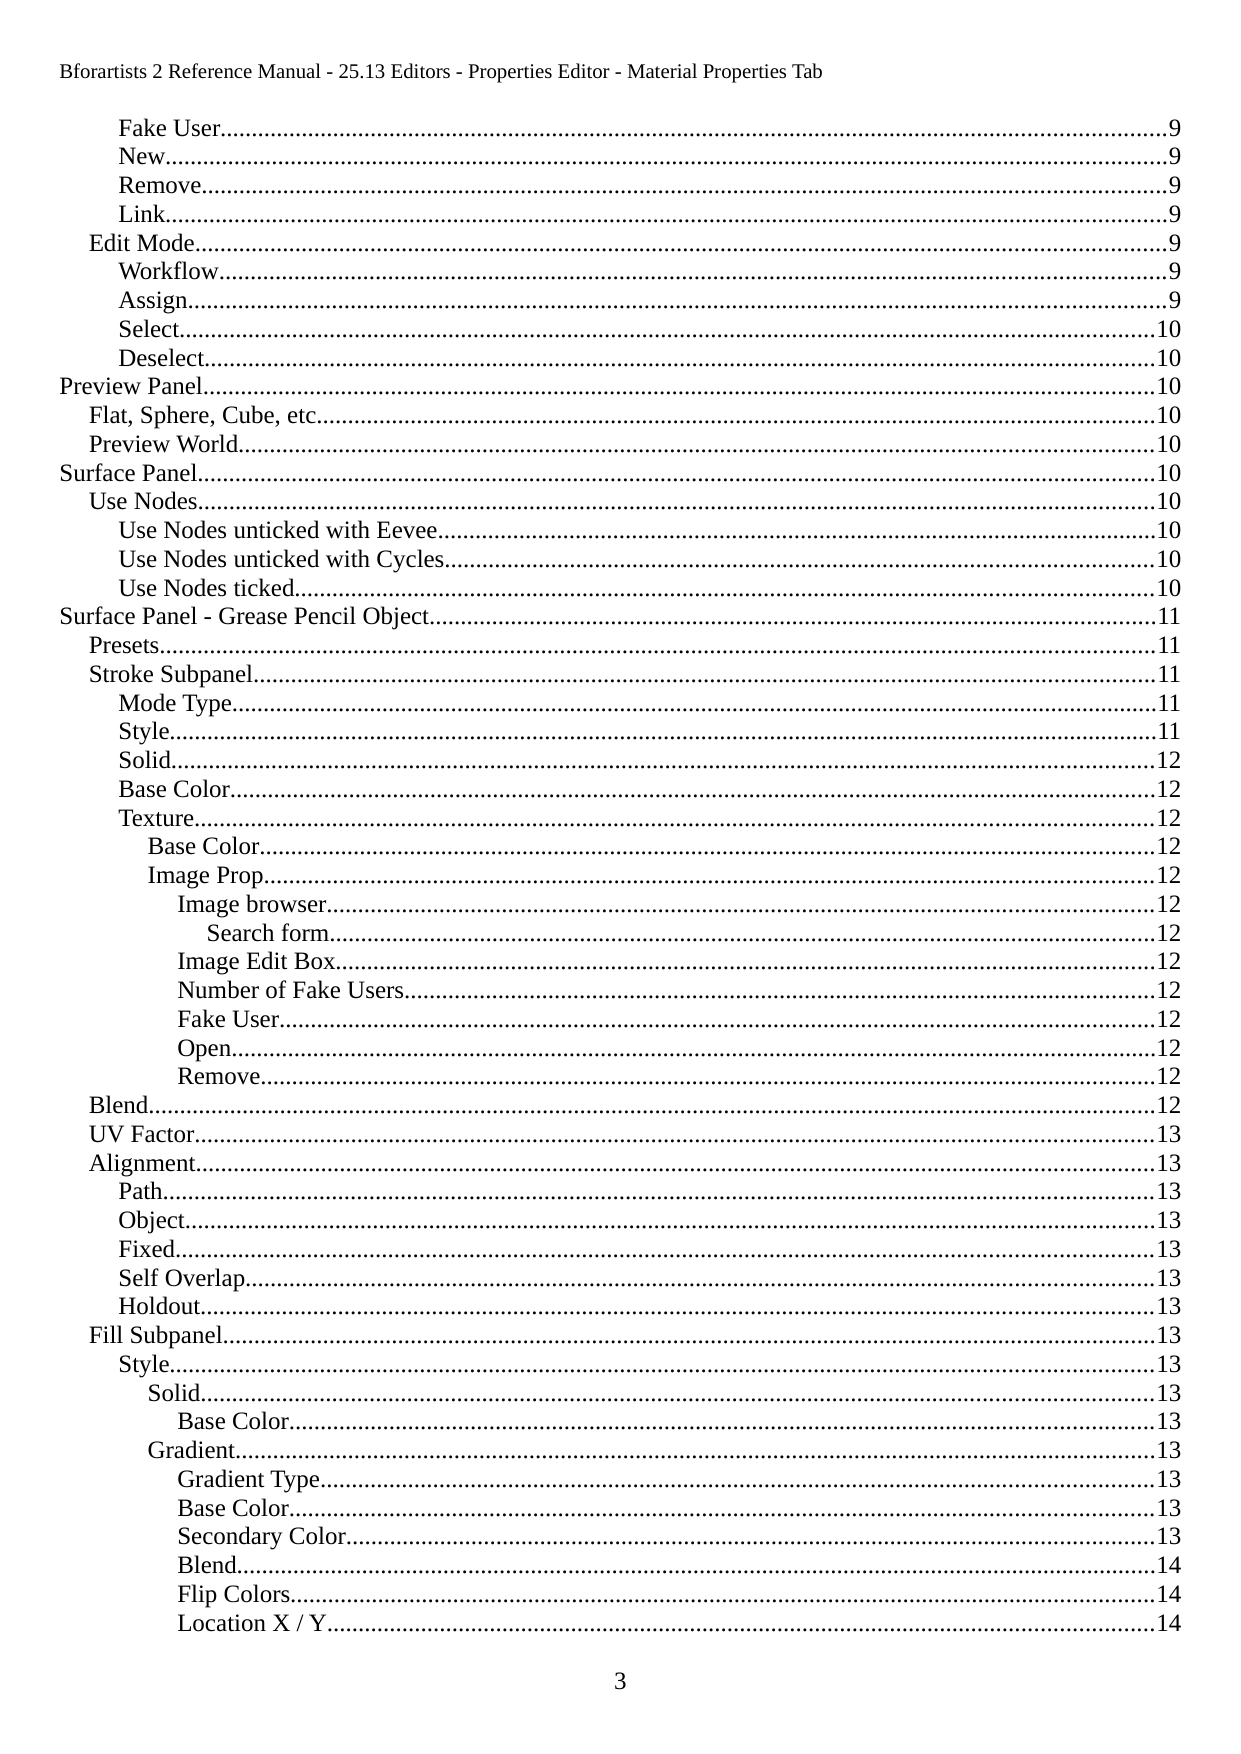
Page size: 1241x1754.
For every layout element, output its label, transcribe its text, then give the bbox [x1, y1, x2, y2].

text Workflow 9 [118, 256, 1181, 285]
text Use Nodes 10 [88, 486, 1181, 515]
text Base Color 13 [177, 1406, 1181, 1435]
text New 9 [118, 141, 1181, 170]
text Number of Fake Users 12 [177, 975, 1181, 1004]
text Image Edit Box 12 [177, 946, 1181, 975]
text Path 13 [118, 1176, 1181, 1205]
text Use Nodes ticked 10 [118, 573, 1181, 601]
text Fake User 12 [177, 1004, 1181, 1033]
text Base Color 13 [177, 1493, 1181, 1521]
text Open 12 [177, 1033, 1181, 1061]
text Gradient 13 [147, 1435, 1181, 1464]
text Mode Type 11 [118, 688, 1181, 716]
text Use Nodes unticked with Cycles 10 [118, 544, 1181, 573]
text UV Factor 13 [88, 1119, 1181, 1148]
text Holdout 13 [118, 1291, 1181, 1320]
text Solid 12 [118, 745, 1181, 774]
text Use Nodes unticked with Eevee 10 [118, 515, 1181, 544]
text Solid 13 [147, 1378, 1181, 1406]
text Remove 12 [177, 1061, 1181, 1090]
text Blend 14 [177, 1550, 1181, 1579]
text Fake User 9 [118, 113, 1181, 141]
text Object 13 [118, 1205, 1181, 1234]
text Stroke Subpanel 11 [88, 659, 1181, 688]
text Flip Colors 14 [177, 1579, 1181, 1608]
text Base Color 12 [147, 831, 1181, 860]
text Base Color 12 [118, 774, 1181, 803]
text Presets 11 [88, 630, 1181, 659]
text Fixed 13 [118, 1234, 1181, 1263]
text Edit Mode 9 [88, 228, 1181, 256]
text Link 9 [118, 199, 1181, 228]
text Secondary Color 13 [177, 1521, 1181, 1550]
text Assign 9 [118, 285, 1181, 314]
text Style 13 [118, 1349, 1181, 1378]
text Preview Panel 10 [59, 371, 1181, 400]
text Preview World 10 [88, 429, 1181, 458]
text Alignment 13 [88, 1148, 1181, 1176]
text Surface Panel - Grease Pencil Object 11 [59, 601, 1181, 630]
text Image browser 12 [177, 889, 1181, 918]
text Texture 12 [118, 803, 1181, 831]
text Gradient Type 13 [177, 1464, 1181, 1493]
text Fill Subpanel 13 [88, 1320, 1181, 1349]
text Style 11 [118, 716, 1181, 745]
text Location X / Y 14 [177, 1608, 1181, 1636]
text Surface Panel 10 [59, 458, 1181, 486]
text Select 10 [118, 314, 1181, 343]
text Remove 9 [118, 170, 1181, 199]
text Self Overlap 13 [118, 1263, 1181, 1291]
text Deselect 10 [118, 343, 1181, 371]
text Search form 12 [206, 918, 1181, 946]
text Blend 12 [88, 1090, 1181, 1119]
text Image Prop 12 [147, 860, 1181, 889]
text Flat, Sphere, Cube, etc. 10 [88, 400, 1181, 429]
